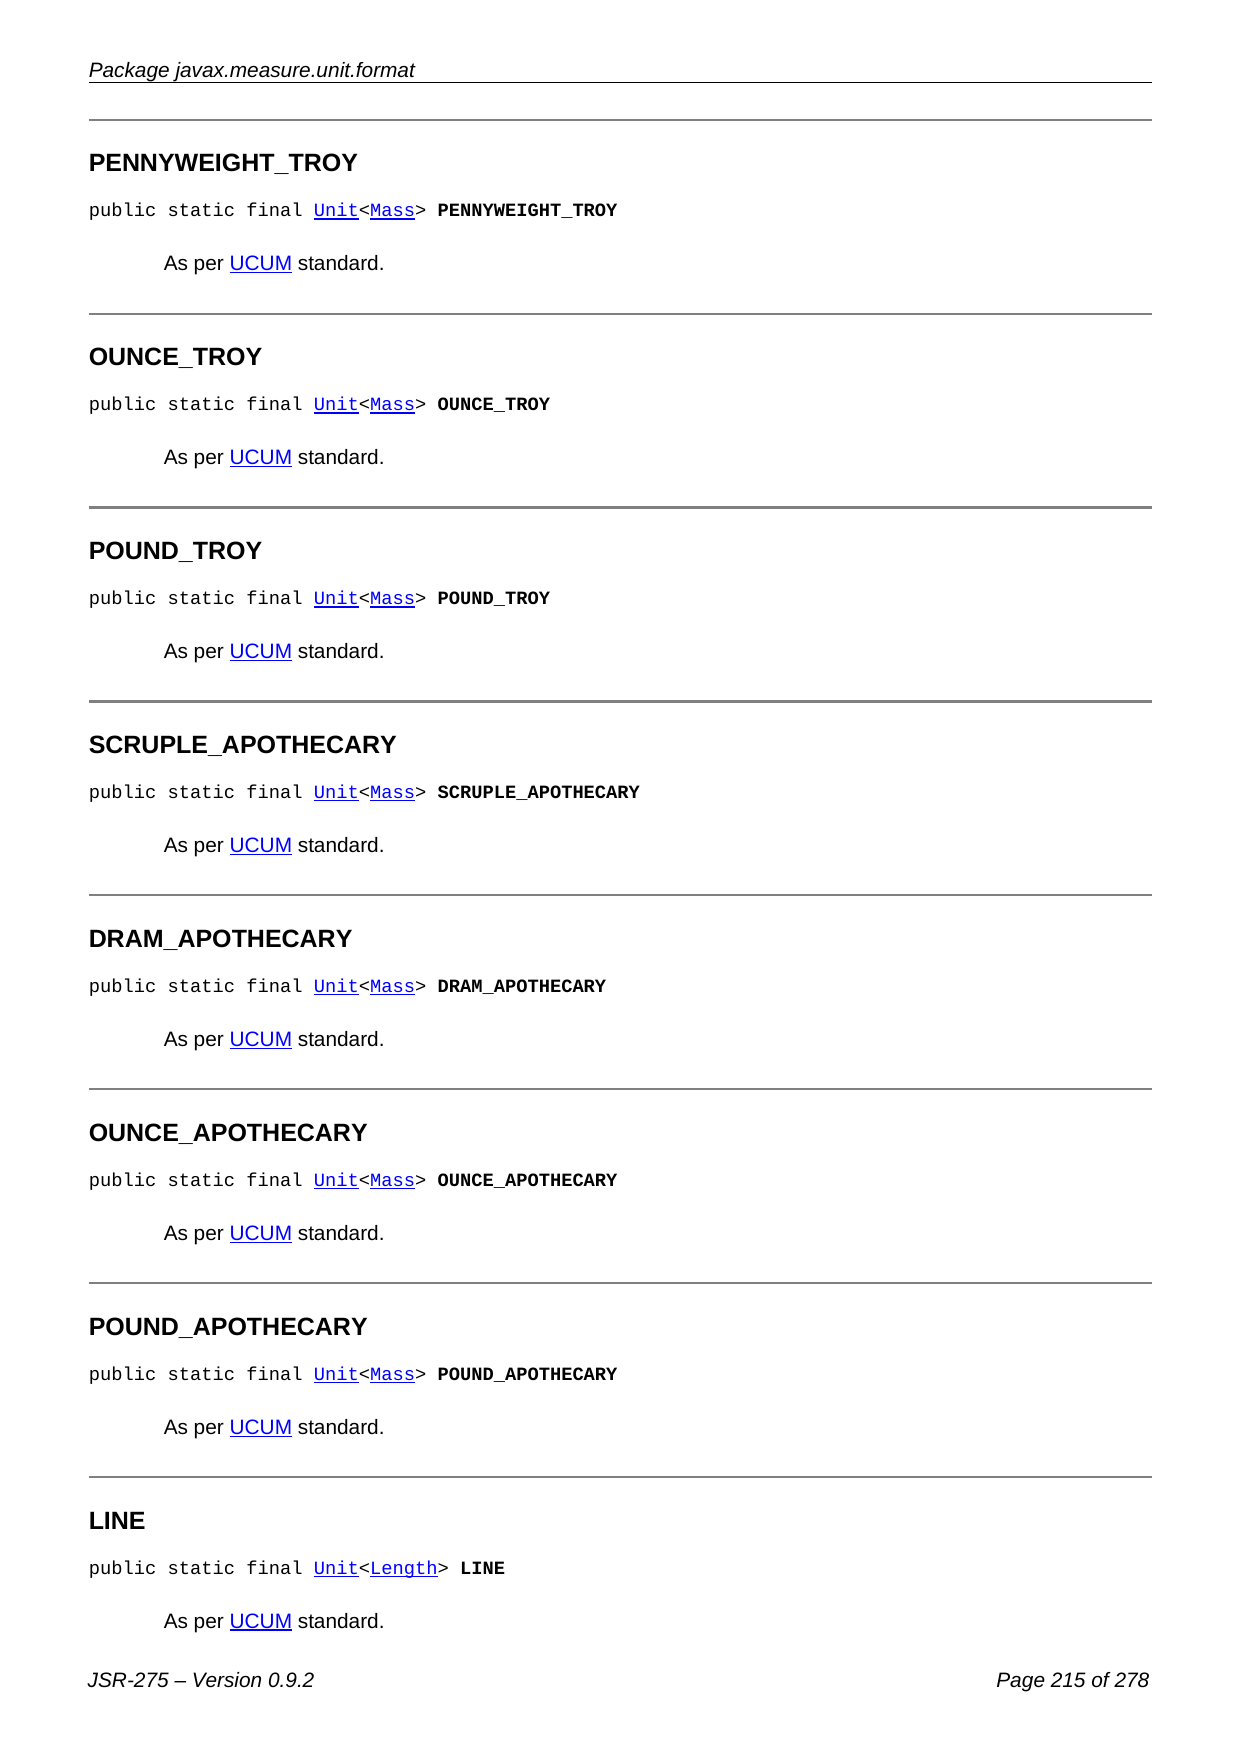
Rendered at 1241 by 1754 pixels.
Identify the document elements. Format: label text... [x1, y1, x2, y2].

subtitle SCRUPLE_APOTHECARY [88, 731, 1152, 759]
subtitle POUND_TROY [88, 537, 1152, 565]
subtitle PENNYWEIGHT_TROY [88, 149, 1152, 177]
text As per UCUM standard. [163, 639, 1152, 663]
text public static final Unit<Mass> OUNCE_APOTHECARY [88, 1171, 1152, 1192]
text public static final Unit<Mass> OUNCE_TROY [88, 395, 1152, 416]
text public static final Unit<Mass> SCRUPLE_APOTHECARY [88, 783, 1152, 804]
subtitle OUNCE_TROY [88, 343, 1152, 371]
text public static final Unit<Mass> DRAM_APOTHECARY [88, 977, 1152, 998]
text public static final Unit<Mass> PENNYWEIGHT_TROY [88, 201, 1152, 222]
text public static final Unit<Length> LINE [88, 1559, 1152, 1580]
text As per UCUM standard. [163, 445, 1152, 469]
text public static final Unit<Mass> POUND_APOTHECARY [88, 1365, 1152, 1386]
text As per UCUM standard. [163, 1221, 1152, 1244]
subtitle OUNCE_APOTHECARY [88, 1119, 1152, 1147]
text As per UCUM standard. [163, 1415, 1152, 1438]
subtitle POUND_APOTHECARY [88, 1313, 1152, 1341]
text As per UCUM standard. [163, 1027, 1152, 1051]
subtitle LINE [88, 1507, 1152, 1534]
text As per UCUM standard. [163, 251, 1152, 275]
text As per UCUM standard. [163, 833, 1152, 857]
subtitle DRAM_APOTHECARY [88, 925, 1152, 953]
text As per UCUM standard. [163, 1609, 1152, 1632]
text public static final Unit<Mass> POUND_TROY [88, 589, 1152, 610]
